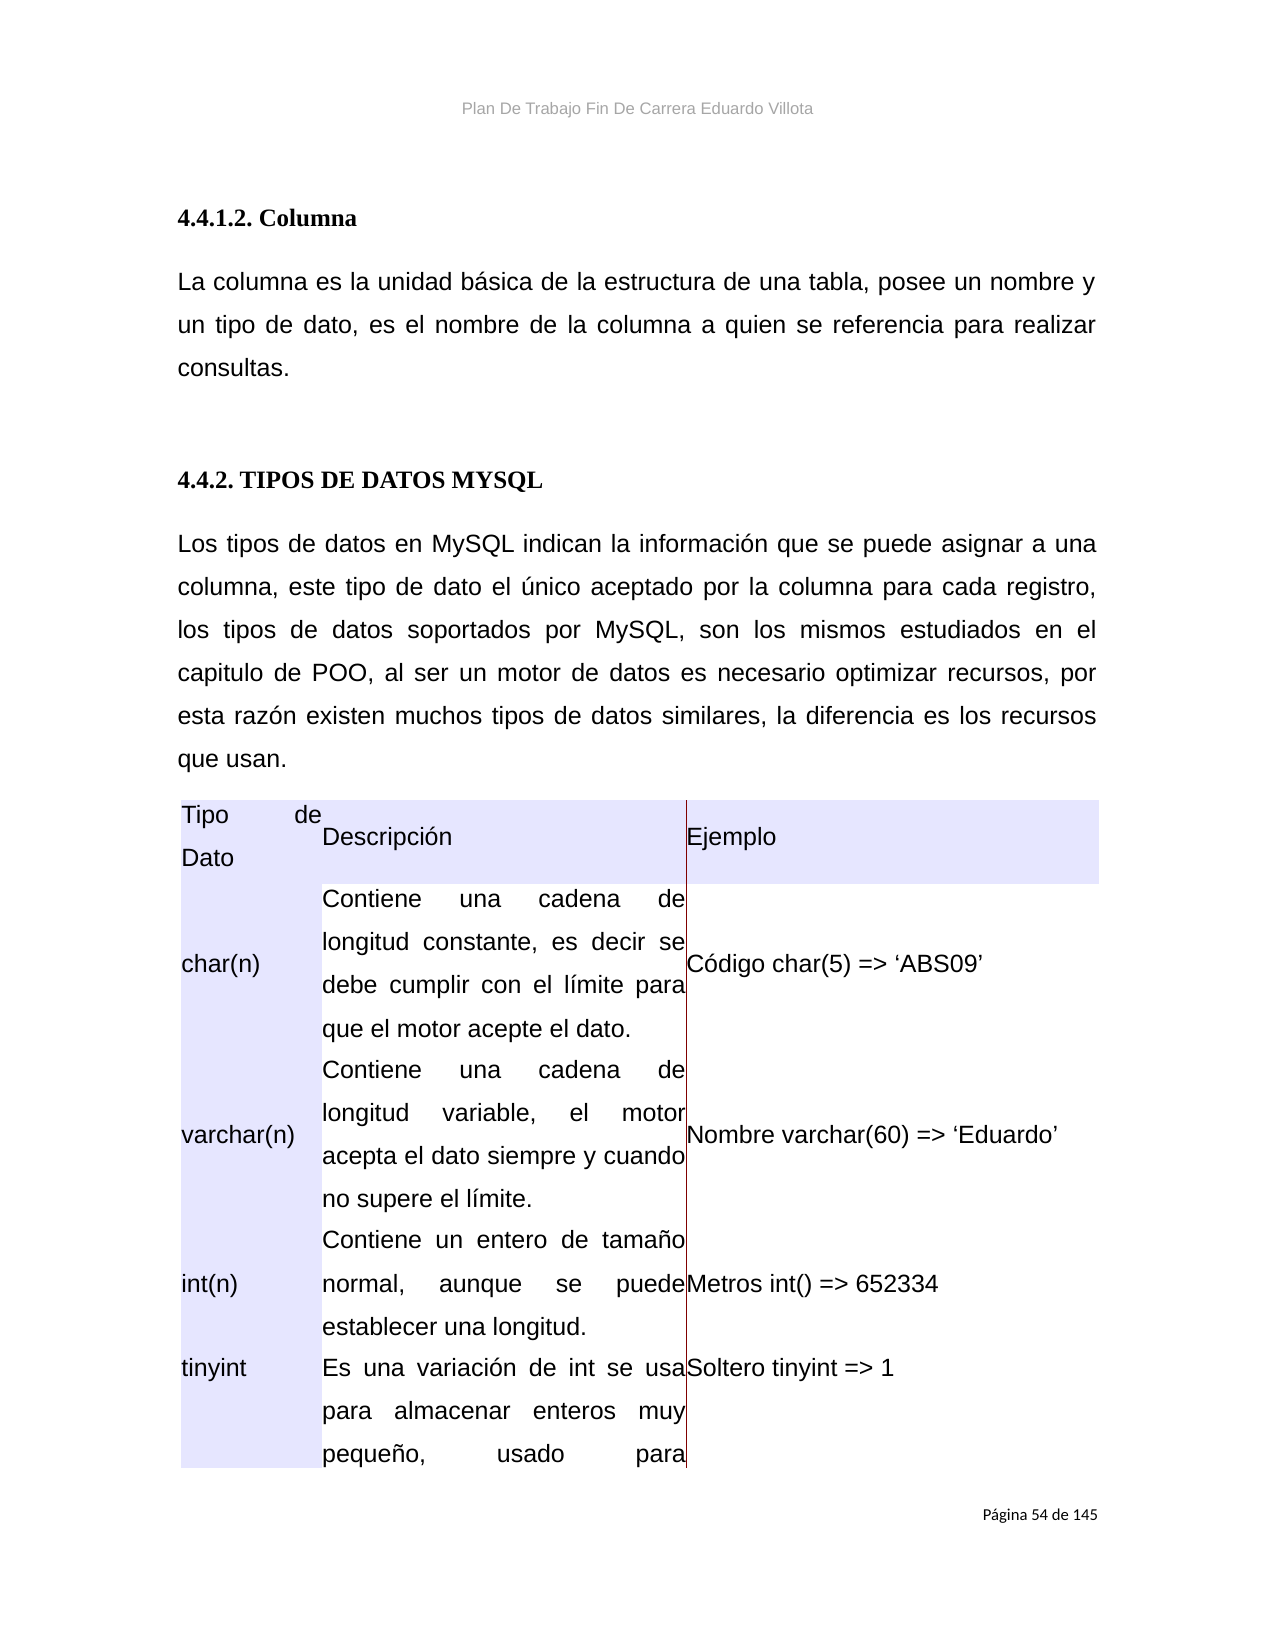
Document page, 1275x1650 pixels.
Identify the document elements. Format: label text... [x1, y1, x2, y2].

table_cell tinyint [181, 1353, 322, 1468]
table_cell char(n) [181, 884, 322, 1055]
table_cell varchar(n) [181, 1055, 322, 1226]
table_cell Metros int() => 652334 [687, 1226, 1099, 1353]
table_cell Soltero tinyint => 1 [687, 1353, 1099, 1468]
table_cell Contiene una cadena de longitud variable, el motor acepta el dato siempre y cuando no supere el límite. [322, 1055, 686, 1226]
table_header Ejemplo [687, 800, 1099, 884]
table_cell Código char(5) => ‘ABS09’ [687, 884, 1099, 1055]
table_cell Nombre varchar(60) => ‘Eduardo’ [687, 1055, 1099, 1226]
text 4.4.2. TIPOS DE DATOS MYSQL [177, 465, 1098, 493]
text 4.4.1.2. Columna [177, 203, 1098, 232]
table_cell Es una variación de int se usa para almacenar enteros muy pequeño, usado para [322, 1353, 686, 1468]
text Los tipos de datos en MySQL indican la información que se puede asignar a una columna, este tipo de dato el único aceptado por la columna para cada registro, los tipos de datos soportados por MySQL, son los mismos estudiados en el capitulo de POO, al ser un motor de datos es necesario optimizar recursos, por esta razón existen muchos tipos de datos similares, la diferencia es los recursos que usan. [177, 529, 1098, 773]
table_header Tipo de Dato [181, 800, 322, 884]
table_cell Contiene una cadena de longitud constante, es decir se debe cumplir con el límite para que el motor acepte el dato. [322, 884, 686, 1055]
text La columna es la unidad básica de la estructura de una tabla, posee un nombre y un tipo de dato, es el nombre de la columna a quien se referencia para realizar consultas. [177, 267, 1098, 382]
table_cell Contiene un entero de tamaño normal, aunque se puede establecer una longitud. [322, 1226, 686, 1353]
table_cell int(n) [181, 1226, 322, 1353]
table_header Descripción [322, 800, 686, 884]
